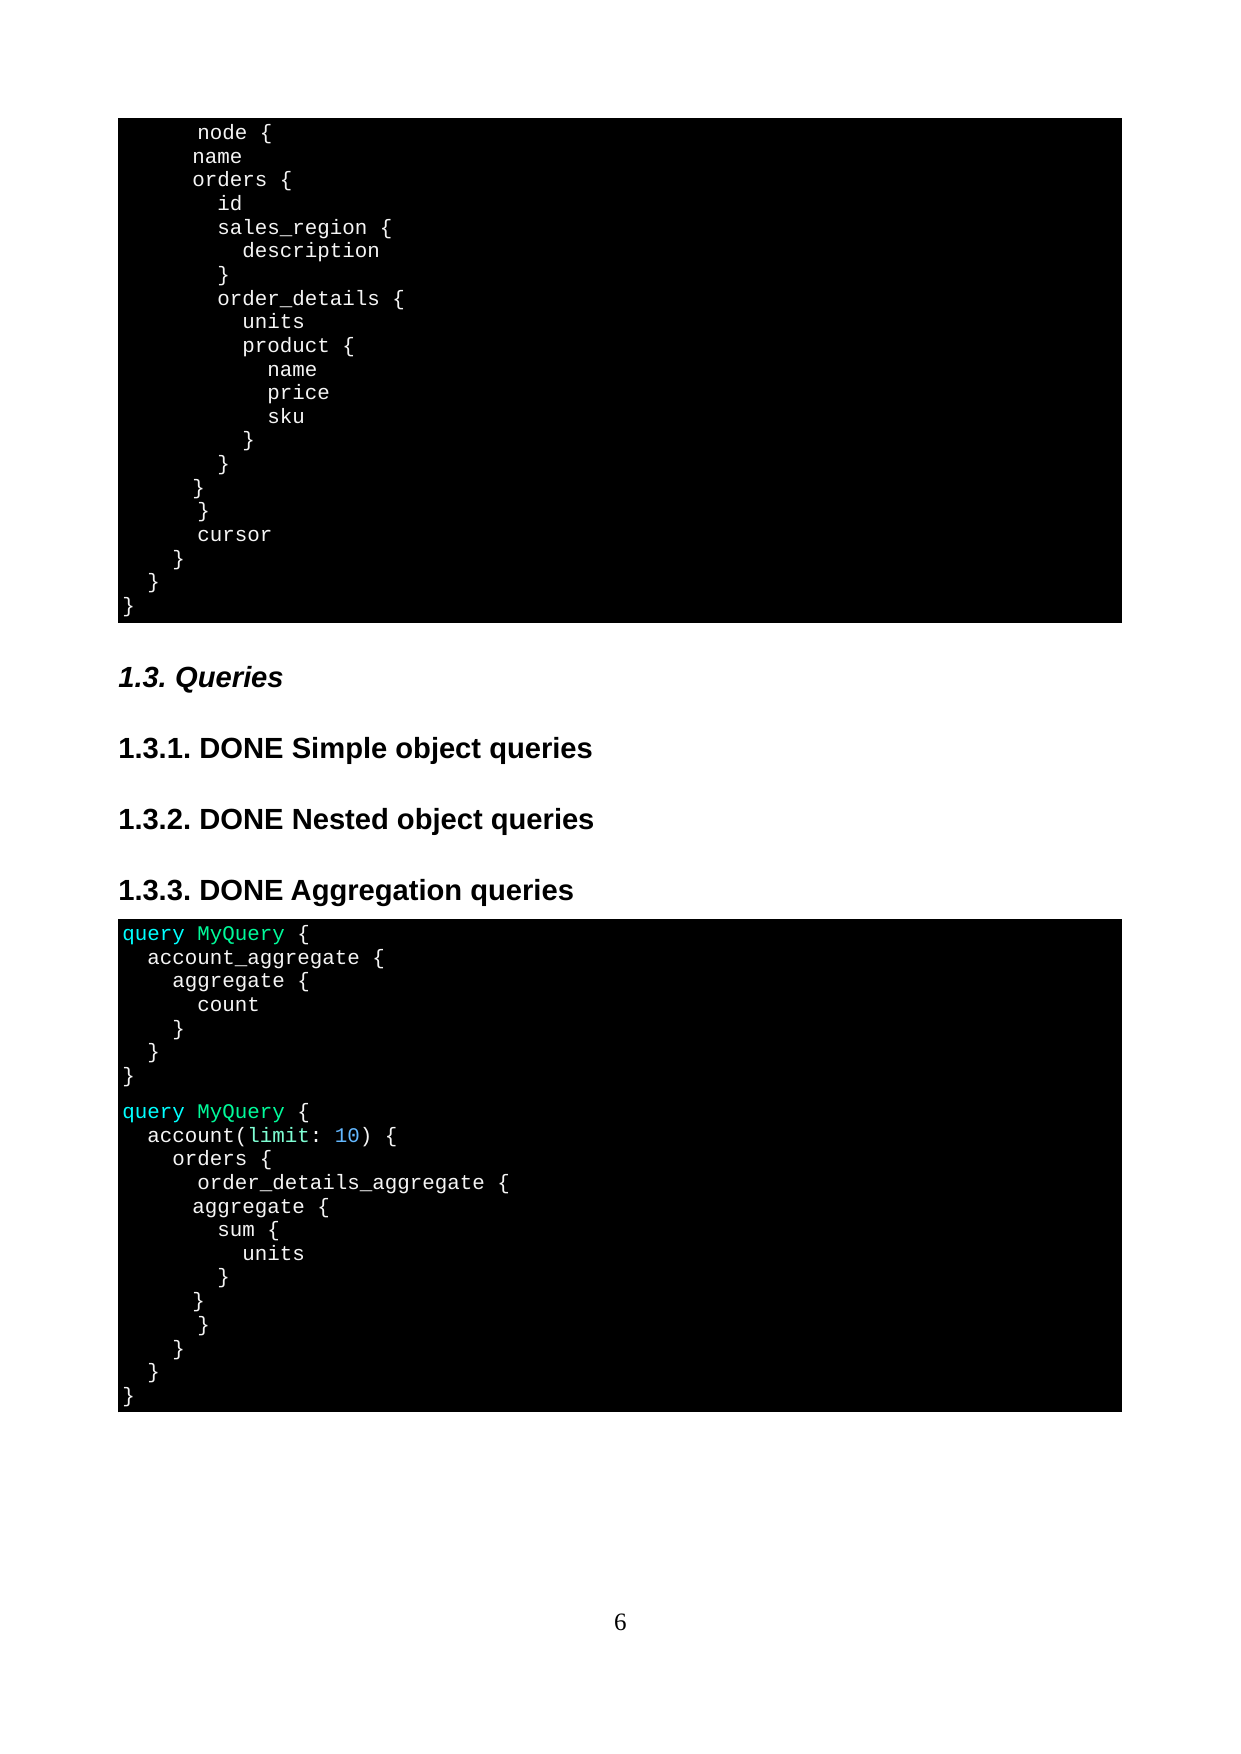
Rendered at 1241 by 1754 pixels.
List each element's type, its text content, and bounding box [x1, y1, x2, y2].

text node { [119, 119, 1121, 142]
text } [119, 1286, 1121, 1310]
text name [119, 354, 1121, 378]
subtitle Queries [118, 660, 1122, 693]
text query MyQuery { [119, 920, 1121, 943]
text } [119, 449, 1121, 473]
text units [119, 1239, 1121, 1263]
text } [119, 1357, 1121, 1381]
text } [119, 1381, 1121, 1411]
subtitle DONE Simple object queries [118, 731, 1122, 764]
text } [119, 1061, 1121, 1089]
text } [119, 260, 1121, 284]
text } [119, 473, 1121, 496]
text sum { [119, 1215, 1121, 1239]
subtitle DONE Aggregation queries [118, 873, 1122, 907]
text } [119, 591, 1121, 622]
text aggregate { [119, 966, 1121, 990]
text } [119, 567, 1121, 591]
text count [119, 990, 1121, 1014]
text } [119, 1263, 1121, 1286]
text } [119, 496, 1121, 520]
text } [119, 1333, 1121, 1357]
text } [119, 1310, 1121, 1333]
text product { [119, 331, 1121, 354]
text sku [119, 402, 1121, 426]
text aggregate { [119, 1192, 1121, 1215]
subtitle DONE Nested object queries [118, 802, 1122, 836]
text orders { [119, 1144, 1121, 1168]
text order_details { [119, 284, 1121, 307]
text account(limit: 10) { [119, 1121, 1121, 1144]
text units [119, 307, 1121, 331]
text orders { [119, 165, 1121, 189]
text order_details_aggregate { [119, 1168, 1121, 1192]
text } [119, 544, 1121, 567]
text cursor [119, 520, 1121, 544]
text id [119, 189, 1121, 213]
text account_aggregate { [119, 943, 1121, 966]
text query MyQuery { [119, 1097, 1121, 1121]
text name [119, 142, 1121, 165]
text description [119, 236, 1121, 260]
text } [119, 1037, 1121, 1061]
text } [119, 1014, 1121, 1037]
text sales_region { [119, 213, 1121, 236]
text } [119, 426, 1121, 449]
text price [119, 378, 1121, 402]
